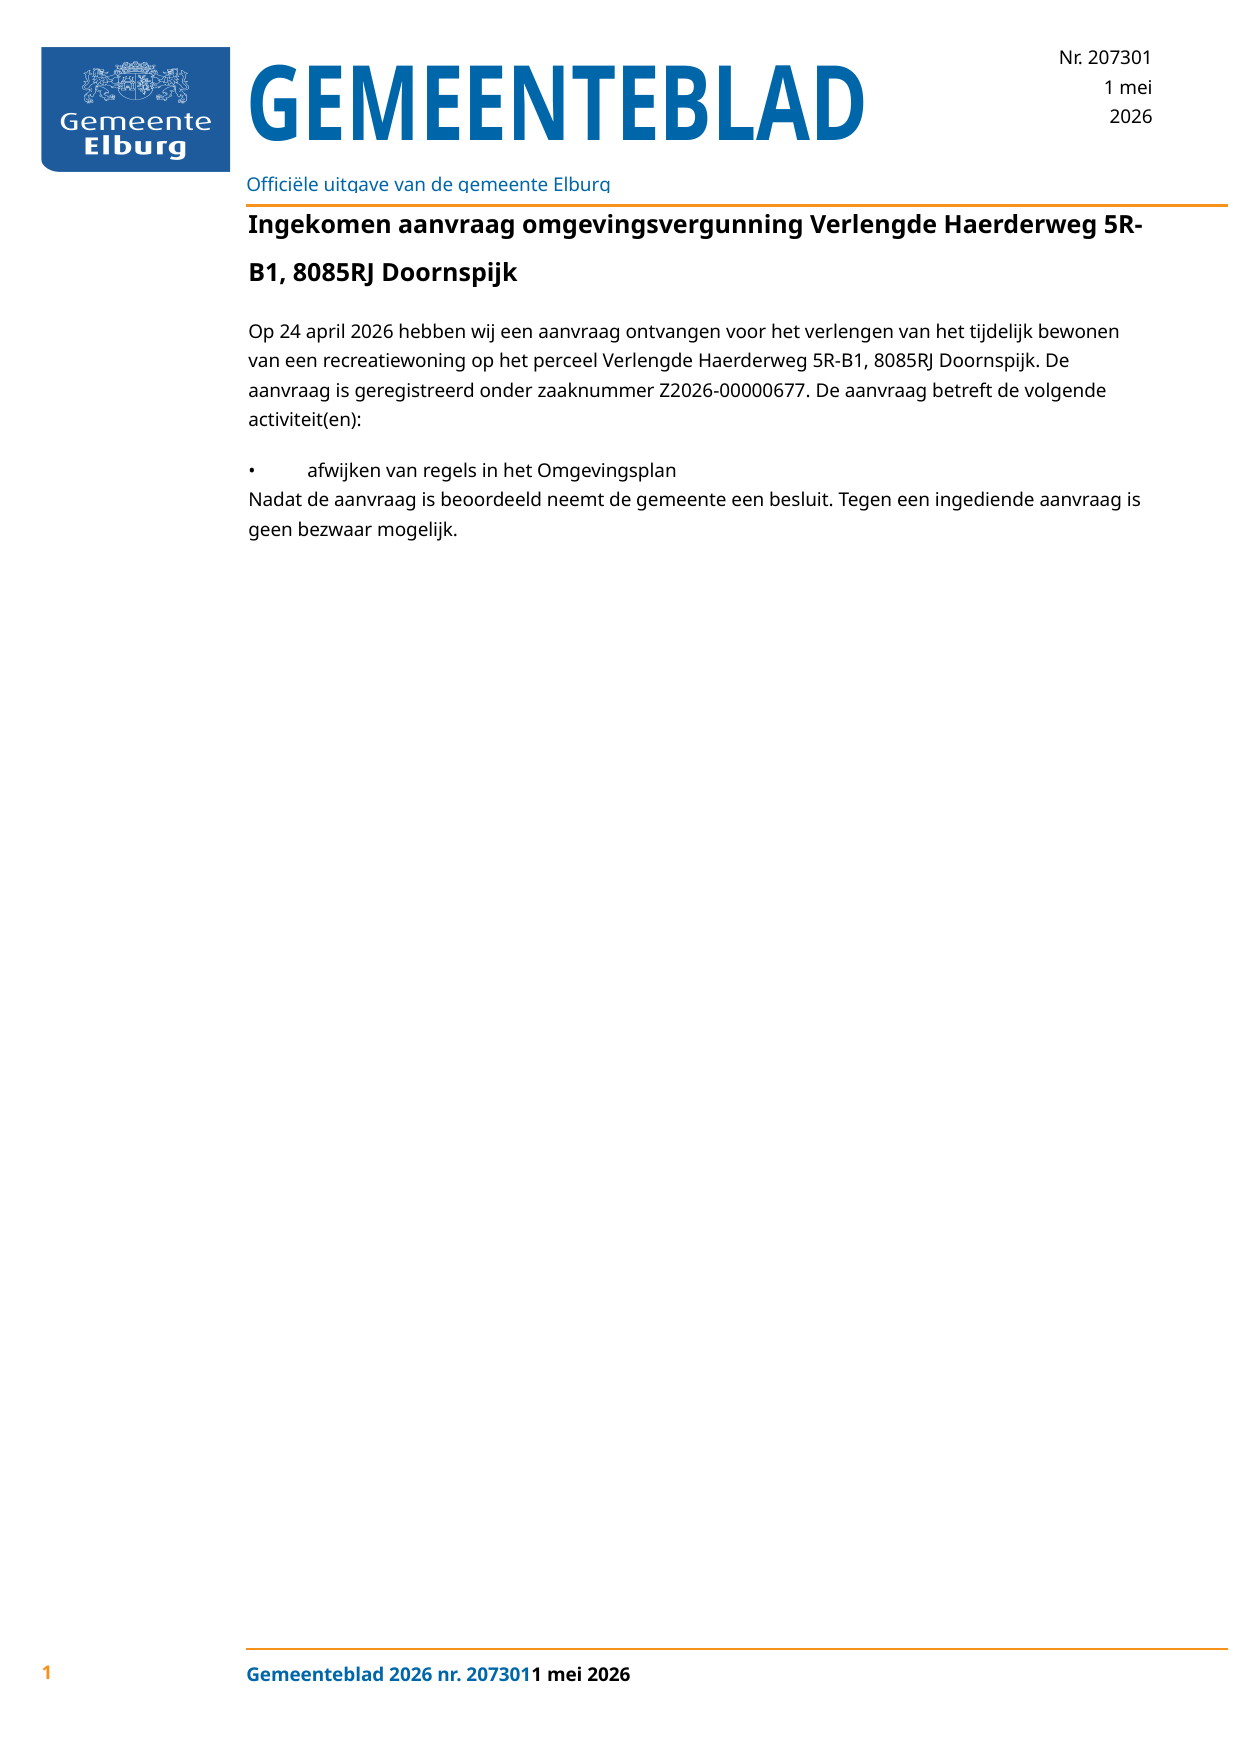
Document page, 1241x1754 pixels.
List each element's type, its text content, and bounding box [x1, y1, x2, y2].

text Nadat de aanvraag is beoordeeld neemt de gemeente een besluit. Tegen een ingediende aanvraag is geen bezwaar mogelijk. [248, 487, 1152, 542]
text Ingekomen aanvraag omgevingsvergunning Verlengde Haerderweg 5R-B1, 8085RJ Doornspijk [248, 207, 1152, 288]
list afwijken van regels in het Omgevingsplan [248, 457, 1152, 483]
picture [41, 47, 231, 172]
text Op 24 april 2026 hebben wij een aanvraag ontvangen voor het verlengen van het tijdelijk bewonen van een recreatiewoning op het perceel Verlengde Haerderweg 5R-B1, 8085RJ Doornspijk. De aanvraag is geregistreerd onder zaaknummer Z2026-00000677. De aanvraag betreft de volgende activiteit(en): [248, 318, 1152, 432]
